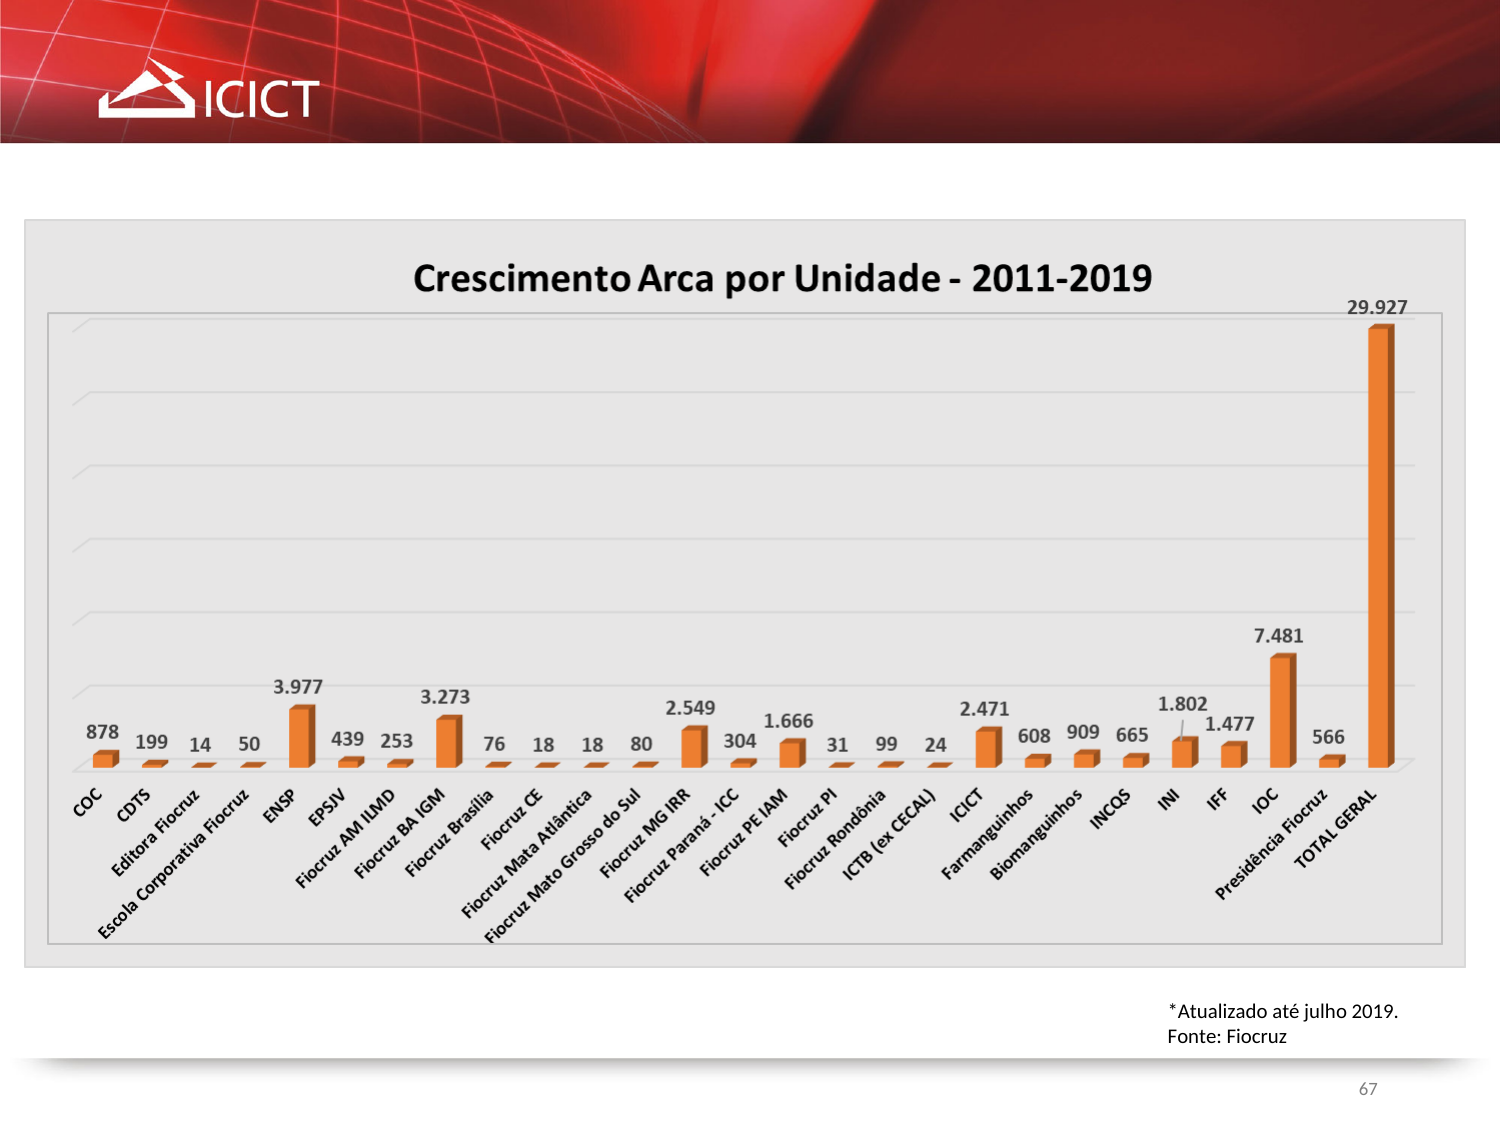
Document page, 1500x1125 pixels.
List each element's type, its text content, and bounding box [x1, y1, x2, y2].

picture [0, 0, 1500, 1125]
text_box [1059, 1057, 1397, 1118]
text_box *Atualizado até julho 2019. Fonte: Fiocruz [1152, 990, 1439, 1056]
